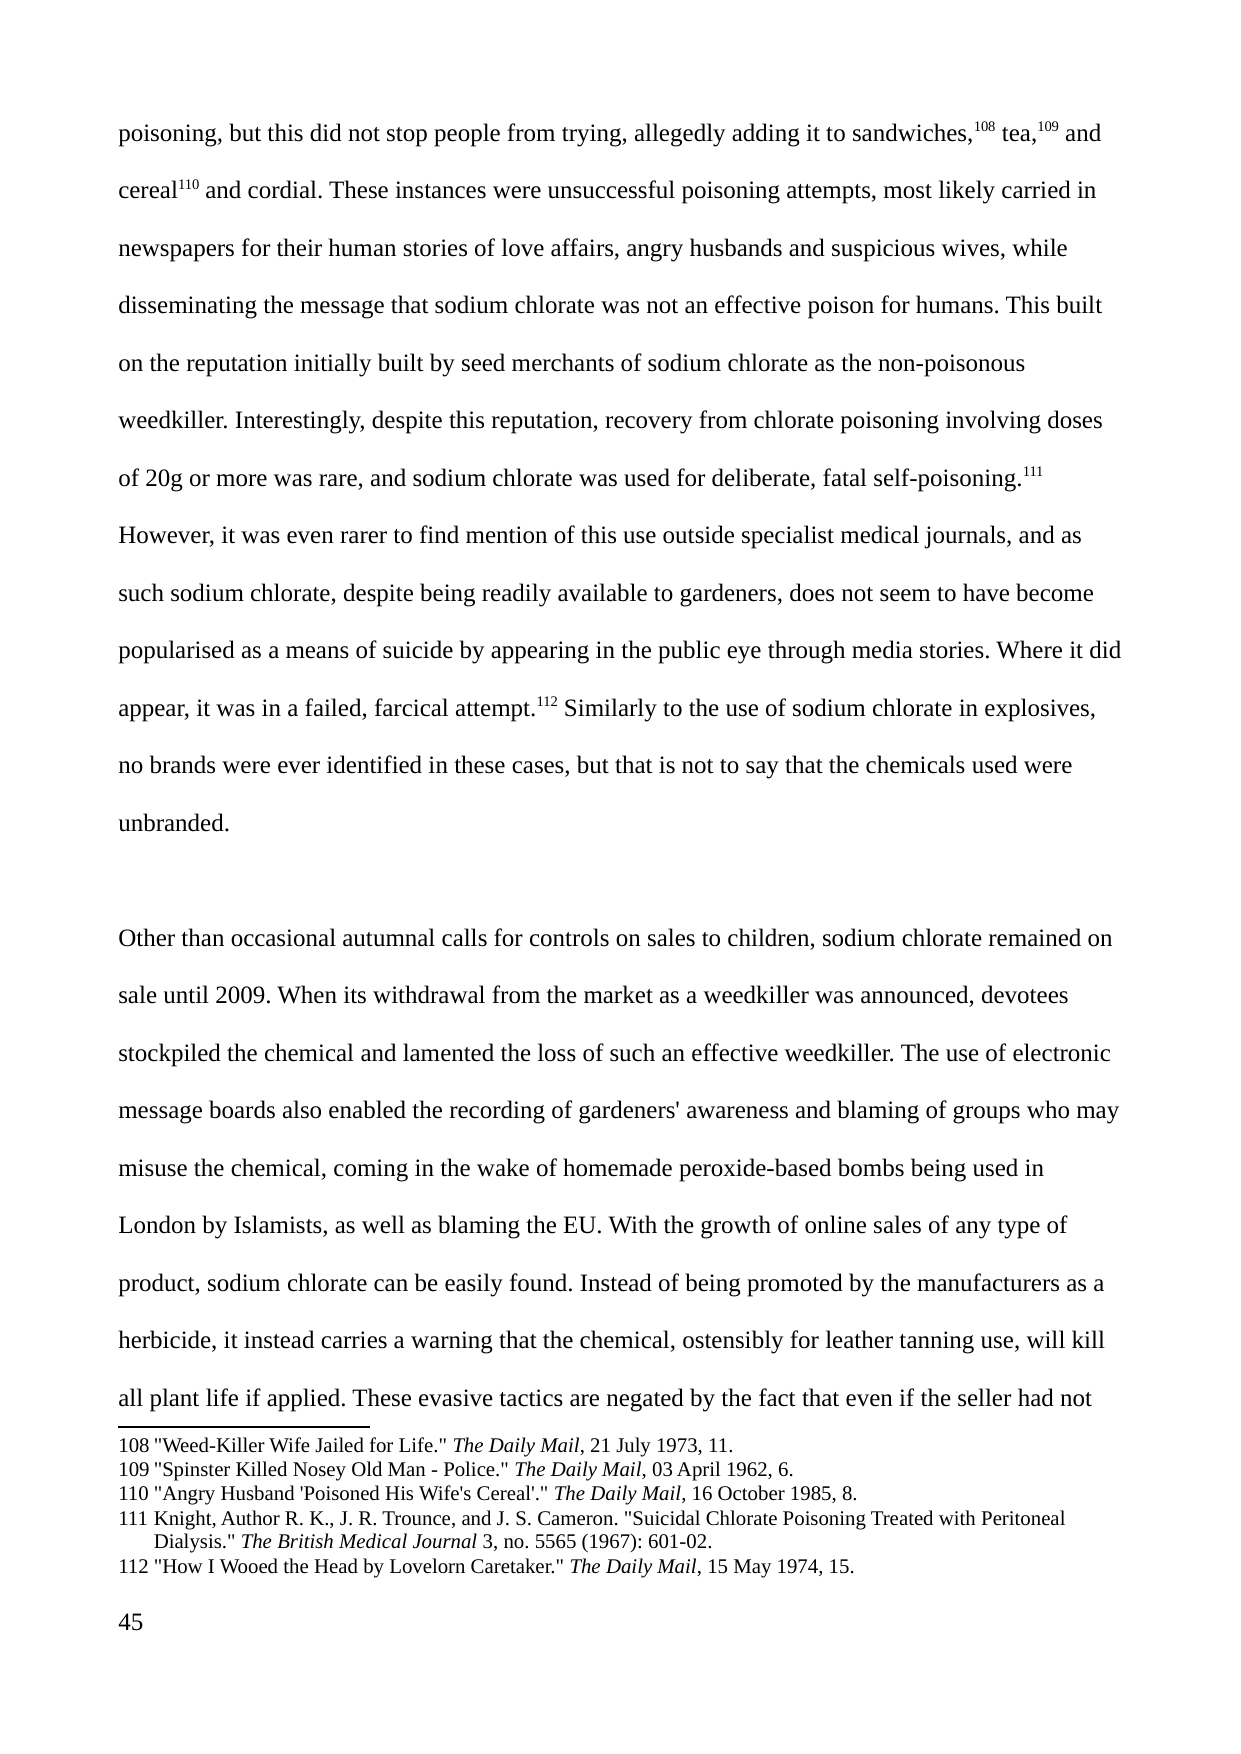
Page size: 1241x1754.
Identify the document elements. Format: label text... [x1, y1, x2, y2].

text "Spinster Killed Nosey Old Man - Police." The Daily Mail, 03 April 1962, 6. [118, 1457, 1122, 1481]
text "Weed-Killer Wife Jailed for Life." The Daily Mail, 21 July 1973, 11. [118, 1433, 1122, 1457]
text "How I Wooed the Head by Lovelorn Caretaker." The Daily Mail, 15 May 1974, 15. [118, 1553, 1122, 1578]
text Knight, Author R. K., J. R. Trounce, and J. S. Cameron. "Suicidal Chlorate Poisoning Treated with Peritoneal Dialysis." The British Medical Journal 3, no. 5565 (1967): 601-02. [118, 1505, 1122, 1553]
text Other than occasional autumnal calls for controls on sales to children, sodium chlorate remained on sale until 2009. When its withdrawal from the market as a weedkiller was announced, devotees stockpiled the chemical and lamented the loss of such an effective weedkiller. The use of electronic message boards also enabled the recording of gardeners' awareness and blaming of groups who may misuse the chemical, coming in the wake of homemade peroxide-based bombs being used in London by Islamists, as well as blaming the EU. With the growth of online sales of any type of product, sodium chlorate can be easily found. Instead of being promoted by the manufacturers as a herbicide, it instead carries a warning that the chemical, ostensibly for leather tanning use, will kill all plant life if applied. These evasive tactics are negated by the fact that even if the seller had not [118, 923, 1122, 1412]
text "Angry Husband 'Poisoned His Wife's Cereal'." The Daily Mail, 16 October 1985, 8. [118, 1481, 1122, 1505]
text poisoning, but this did not stop people from trying, allegedly adding it to sandwiches, tea, and cereal and cordial. These instances were unsuccessful poisoning attempts, most likely carried in newspapers for their human stories of love affairs, angry husbands and suspicious wives, while disseminating the message that sodium chlorate was not an effective poison for humans. This built on the reputation initially built by seed merchants of sodium chlorate as the non-poisonous weedkiller. Interestingly, despite this reputation, recovery from chlorate poisoning involving doses of 20g or more was rare, and sodium chlorate was used for deliberate, fatal self-poisoning. However, it was even rarer to find mention of this use outside specialist medical journals, and as such sodium chlorate, despite being readily available to gardeners, does not seem to have become popularised as a means of suicide by appearing in the public eye through media stories. Where it did appear, it was in a failed, farcical attempt. Similarly to the use of sodium chlorate in explosives, no brands were ever identified in these cases, but that is not to say that the chemicals used were unbranded. [118, 118, 1122, 837]
